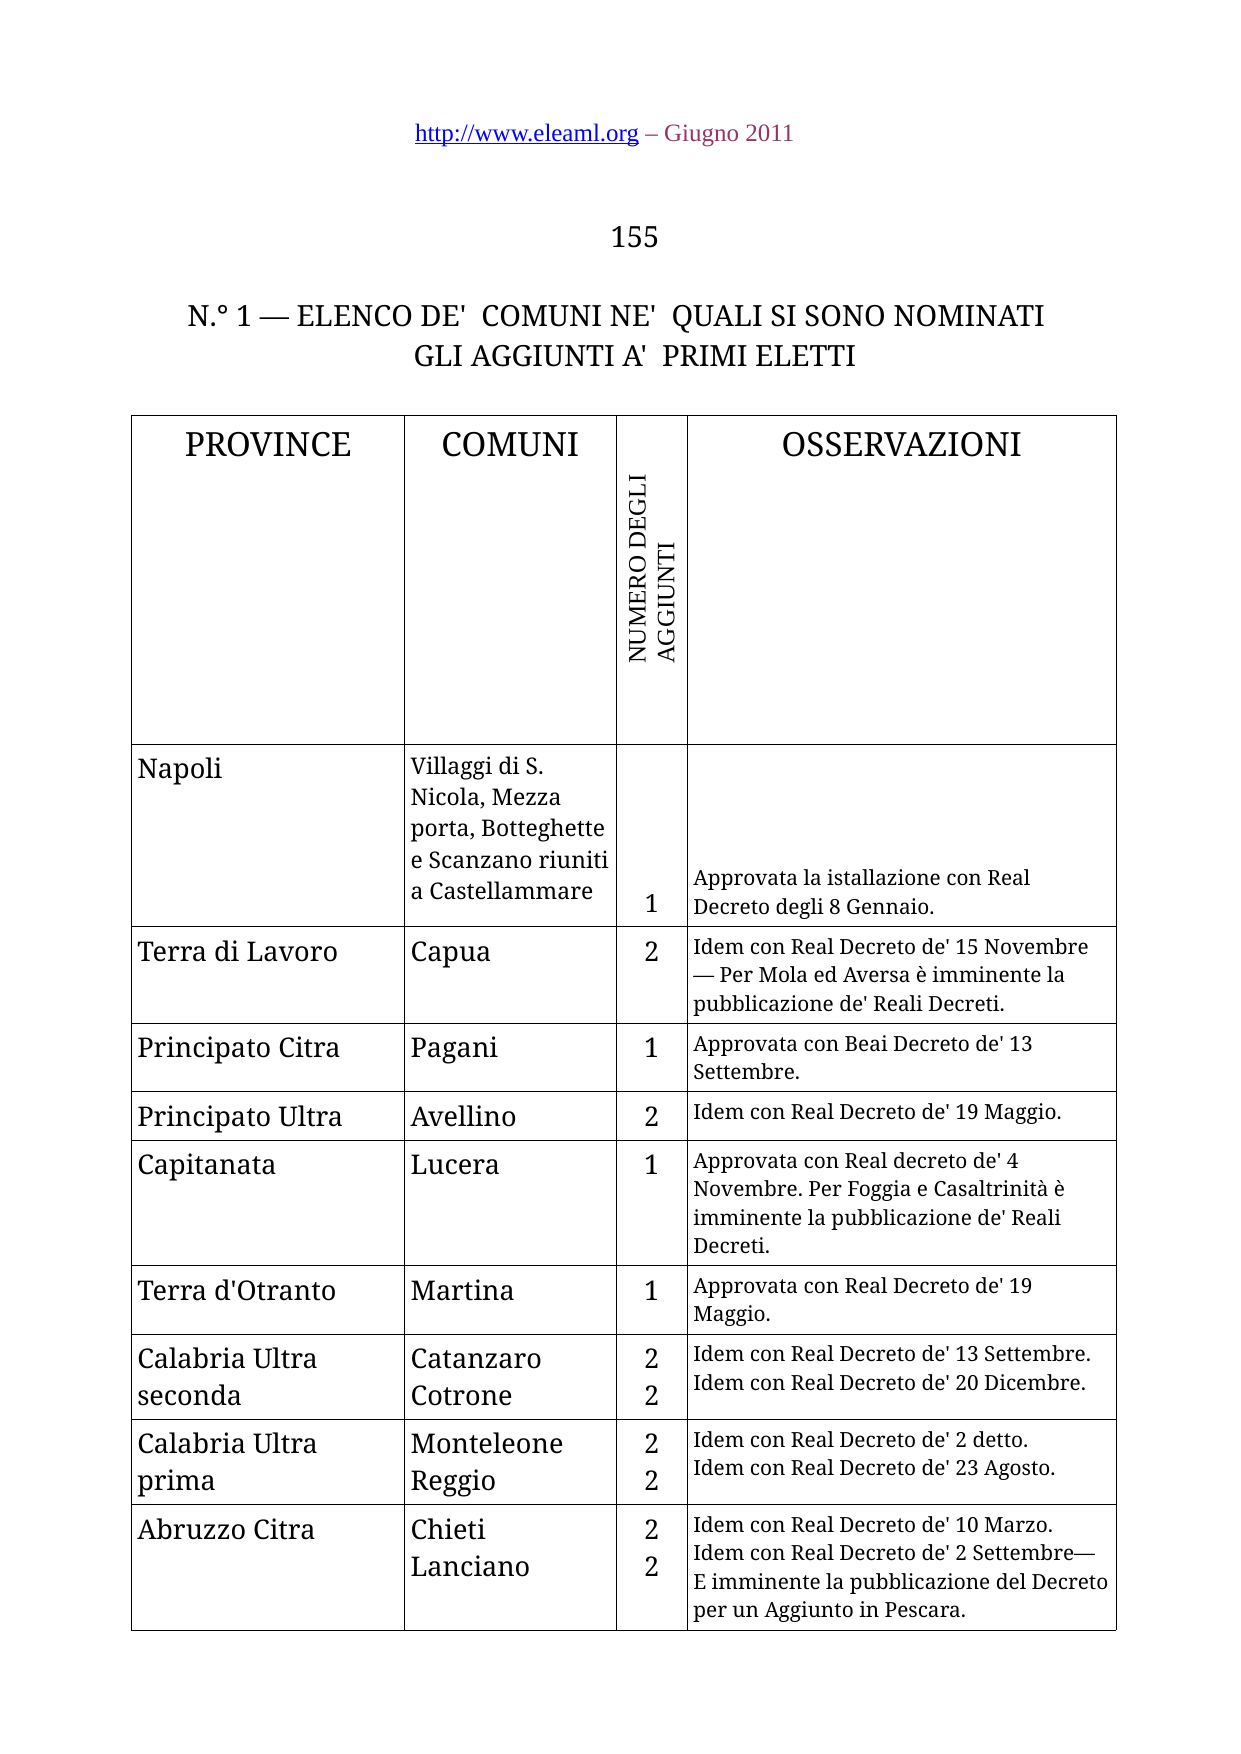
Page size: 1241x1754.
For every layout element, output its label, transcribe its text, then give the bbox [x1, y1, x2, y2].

table_cell Approvata con Real decreto de' 4 Novembre. Per Foggia e Casaltrinità è imminente la pubblicazione de' Reali Decreti. [688, 1141, 1116, 1265]
table_cell 1 [617, 1024, 687, 1091]
table_cell 1 [617, 745, 687, 926]
table_cell 2 2 [617, 1420, 687, 1504]
text GLI AGGIUNTI A' PRIMI ELETTI [118, 335, 1122, 375]
table_cell Capitanata [132, 1141, 404, 1265]
table_header COMUNI [405, 416, 616, 744]
table_cell Approvata con Beai Decreto de' 13 Settembre. [688, 1024, 1116, 1091]
table_cell Villaggi di S. Nicola, Mezza porta, Botteghette e Scanzano riuniti a Castellammare [405, 745, 616, 926]
text 155 [118, 216, 1122, 256]
table_header [617, 416, 687, 744]
table_cell Principato Citra [132, 1024, 404, 1091]
table_cell 1 [617, 1266, 687, 1334]
table_cell Lucera [405, 1141, 616, 1265]
table_cell Idem con Real Decreto de' 10 Marzo. Idem con Real Decreto de' 2 Settembre— E imminente la pubblicazione del Decreto per un Aggiunto in Pescara. [688, 1505, 1116, 1629]
table_cell 2 2 [617, 1335, 687, 1419]
table_cell Pagani [405, 1024, 616, 1091]
table_cell Abruzzo Citra [132, 1505, 404, 1629]
text N.° 1 — ELENCO DE' COMUNI NE' QUALI SI SONO NOMINATI [118, 295, 1122, 335]
table_cell Martina [405, 1266, 616, 1334]
table_cell 2 [617, 927, 687, 1023]
table_cell 1 [617, 1141, 687, 1265]
table_cell Idem con Real Decreto de' 19 Maggio. [688, 1092, 1116, 1140]
table_header PROVINCE [132, 416, 404, 744]
table_cell Approvata la istallazione con Real Decreto degli 8 Gennaio. [688, 745, 1116, 926]
table_cell 2 2 [617, 1505, 687, 1629]
table_cell Calabria Ultra seconda [132, 1335, 404, 1419]
table_cell Avellino [405, 1092, 616, 1140]
table_cell Monteleone Reggio [405, 1420, 616, 1504]
table_cell Approvata con Real Decreto de' 19 Maggio. [688, 1266, 1116, 1334]
table_header OSSERVAZIONI [688, 416, 1116, 744]
table_cell Terra di Lavoro [132, 927, 404, 1023]
table_cell Calabria Ultra prima [132, 1420, 404, 1504]
table_cell 2 [617, 1092, 687, 1140]
table_cell Chieti Lanciano [405, 1505, 616, 1629]
table_cell Principato Ultra [132, 1092, 404, 1140]
table_cell Terra d'Otranto [132, 1266, 404, 1334]
table_cell Catanzaro Cotrone [405, 1335, 616, 1419]
table_cell Capua [405, 927, 616, 1023]
table_cell Idem con Real Decreto de' 15 Novembre — Per Mola ed Aversa è imminente la pubblicazione de' Reali Decreti. [688, 927, 1116, 1023]
table_cell Idem con Real Decreto de' 2 detto. Idem con Real Decreto de' 23 Agosto. [688, 1420, 1116, 1504]
table_cell Napoli [132, 745, 404, 926]
table_cell Idem con Real Decreto de' 13 Settembre. Idem con Real Decreto de' 20 Dicembre. [688, 1335, 1116, 1419]
